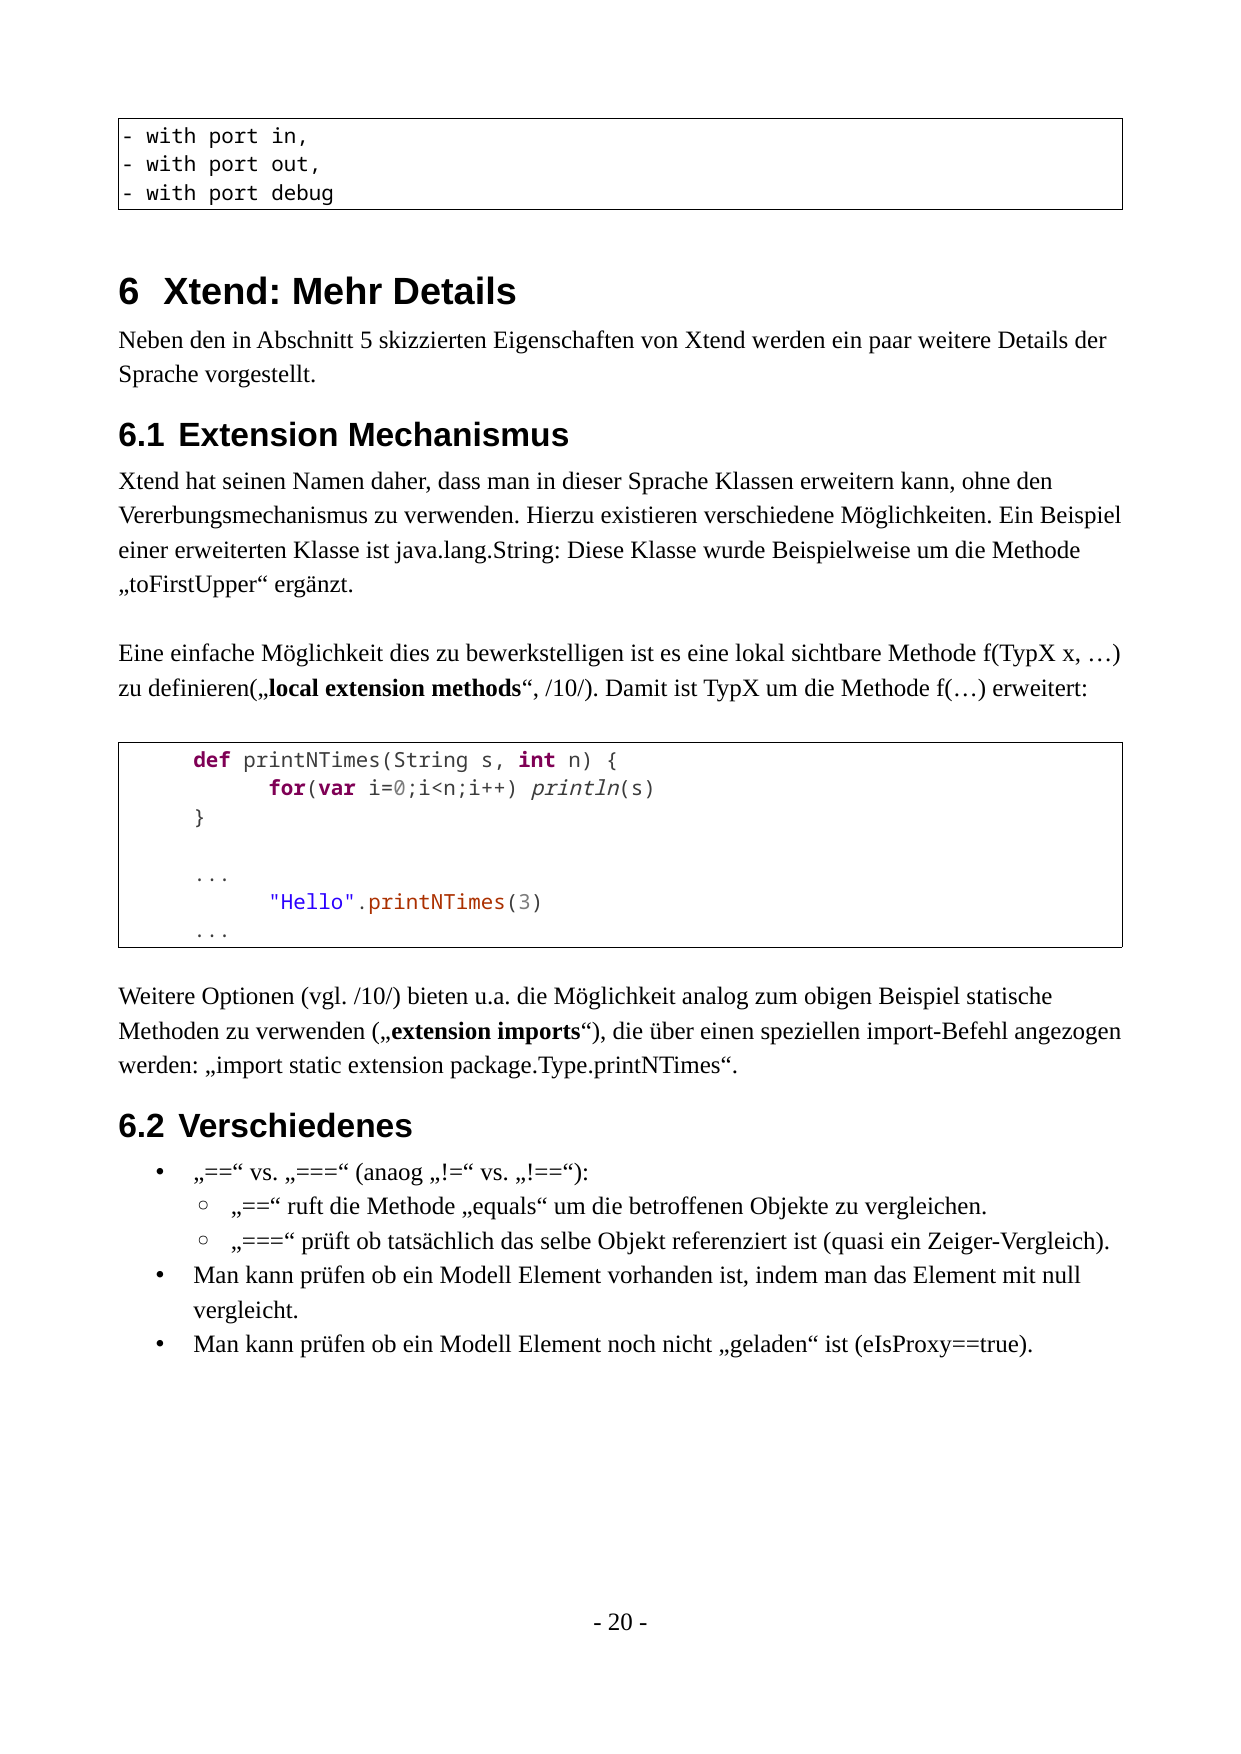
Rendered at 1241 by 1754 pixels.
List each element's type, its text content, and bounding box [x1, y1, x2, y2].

text ... [119, 912, 1122, 947]
text for(var i=0;i<n;i++) println(s) [119, 770, 1122, 799]
subtitle Verschiedenes [118, 1106, 1122, 1144]
list „==“ vs. „===“ (anaog „!=“ vs. „!==“): [156, 1157, 1122, 1186]
text Weitere Optionen (vgl. /10/) bieten u.a. die Möglichkeit analog zum obigen Beispiel statische Methoden zu verwenden („extension imports“), die über einen speziellen import-Befehl angezogen werden: „import static extension package.Type.printNTimes“. [118, 981, 1122, 1079]
text Eine einfache Möglichkeit dies zu bewerkstelligen ist es eine lokal sichtbare Methode f(TypX x, …) zu definieren(„local extension methods“, /10/). Damit ist TypX um die Methode f(…) erweitert: [118, 638, 1122, 702]
text - with port in, [119, 119, 1122, 147]
text ... [119, 856, 1122, 884]
list Man kann prüfen ob ein Modell Element vorhanden ist, indem man das Element mit null vergleicht. [156, 1260, 1122, 1323]
text - with port debug [119, 175, 1122, 209]
text } [119, 799, 1122, 830]
list „==“ ruft die Methode „equals“ um die betroffenen Objekte zu vergleichen. [193, 1191, 1122, 1220]
subtitle Extension Mechanismus [118, 415, 1122, 453]
subtitle Xtend: Mehr Details [118, 269, 1122, 313]
list Man kann prüfen ob ein Modell Element noch nicht „geladen“ ist (eIsProxy==true). [156, 1329, 1122, 1358]
list „===“ prüft ob tatsächlich das selbe Objekt referenziert ist (quasi ein Zeiger-Vergleich). [193, 1226, 1122, 1254]
text Xtend hat seinen Namen daher, dass man in dieser Sprache Klassen erweitern kann, ohne den Vererbungsmechanismus zu verwenden. Hierzu existieren verschiedene Möglichkeiten. Ein Beispiel einer erweiterten Klasse ist java.lang.String: Diese Klasse wurde Beispielweise um die Methode „toFirstUpper“ ergänzt. [118, 466, 1122, 598]
text Neben den in Abschnitt 5 skizzierten Eigenschaften von Xtend werden ein paar weitere Details der Sprache vorgestellt. [118, 325, 1122, 388]
text - with port out, [119, 147, 1122, 175]
text "Hello".printNTimes(3) [119, 884, 1122, 912]
text def printNTimes(String s, int n) { [119, 743, 1122, 770]
